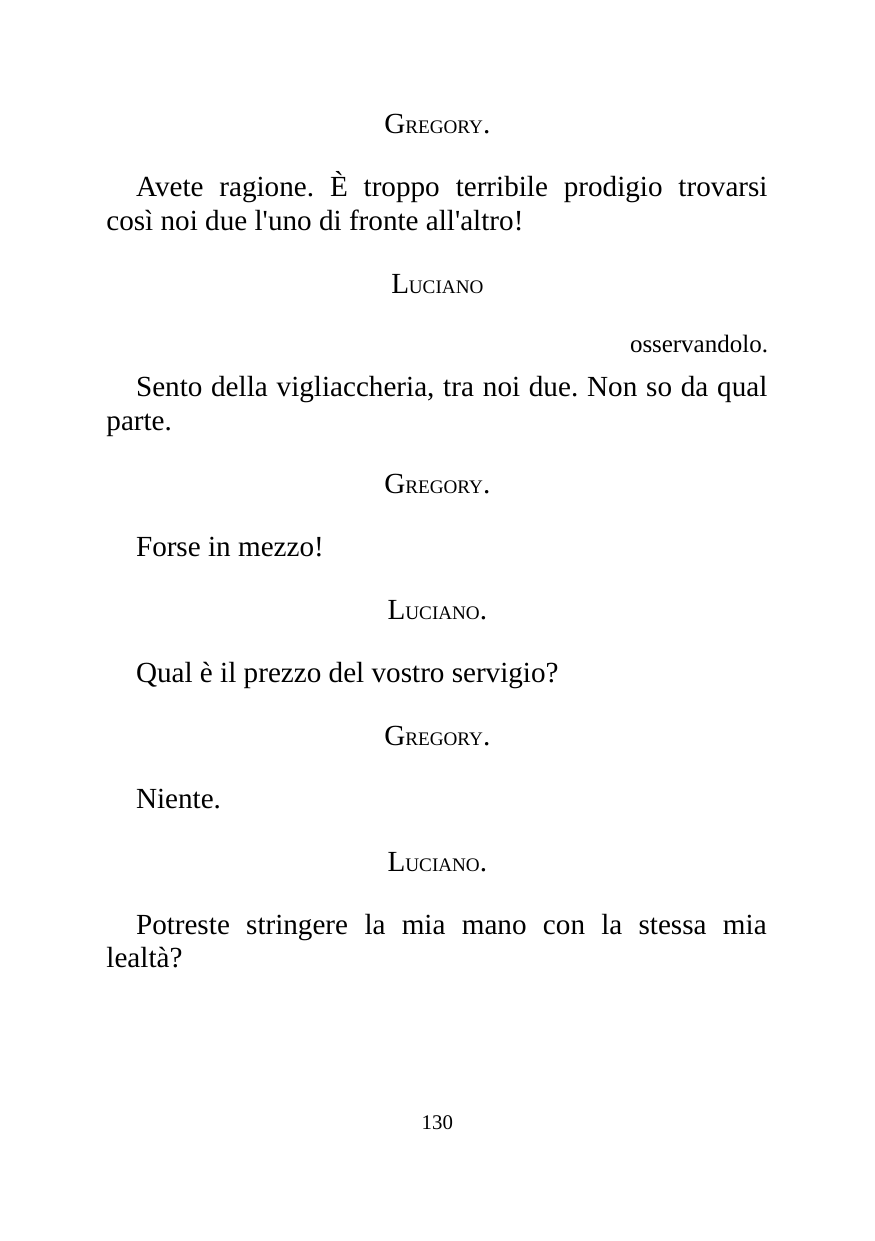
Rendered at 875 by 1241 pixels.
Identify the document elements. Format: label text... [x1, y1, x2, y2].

text osservandolo. [431, 329, 768, 358]
text Qual è il prezzo del vostro servigio? [106, 655, 768, 688]
text Luciano [106, 266, 768, 299]
text Luciano. [106, 844, 768, 878]
text Luciano. [106, 592, 768, 626]
text Gregory. [106, 106, 768, 140]
text Forse in mezzo! [106, 529, 768, 562]
text Gregory. [106, 466, 768, 499]
text Avete ragione. È troppo terribile prodigio trovarsi così noi due l'uno di fronte all'altro! [106, 169, 768, 236]
text Potreste stringere la mia mano con la stessa mia lealtà? [106, 907, 768, 974]
text Sento della vigliaccheria, tra noi due. Non so da qual parte. [106, 369, 768, 436]
text Gregory. [106, 718, 768, 752]
text Niente. [106, 781, 768, 814]
